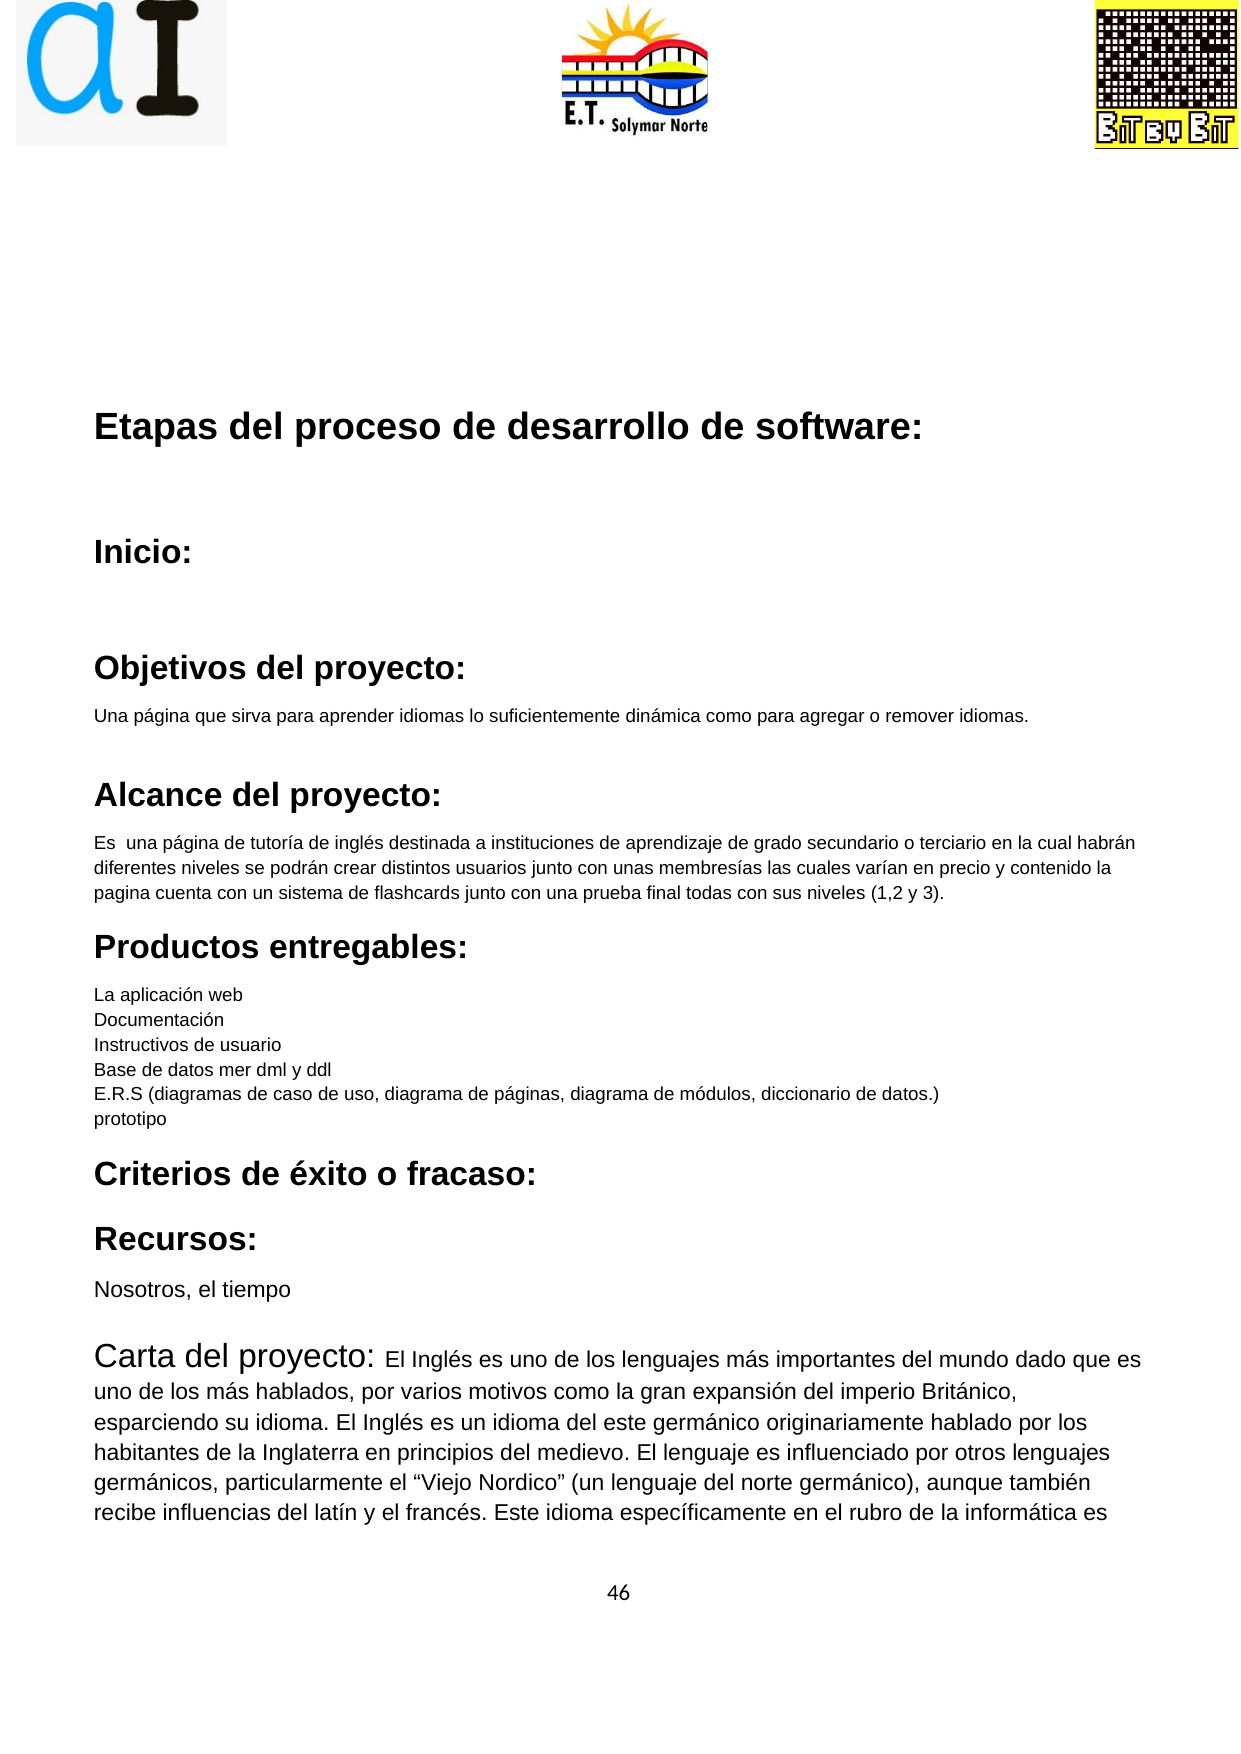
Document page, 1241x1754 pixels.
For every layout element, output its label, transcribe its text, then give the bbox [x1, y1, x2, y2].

text Base de datos mer dml y ddl [94, 1058, 1143, 1080]
subtitle Alcance del proyecto: [94, 775, 1143, 814]
picture [16, 0, 228, 146]
text Carta del proyecto: El Inglés es uno de los lenguajes más importantes del mundo dado que es uno de los más hablados, por varios motivos como la gran expansión del imperio Británico, esparciendo su idioma. El Inglés es un idioma del este germánico originariamente hablado por los habitantes de la Inglaterra en principios del medievo. El lenguaje es influenciado por otros lenguajes germánicos, particularmente el “Viejo Nordico” (un lenguaje del norte germánico), aunque también recibe influencias del latín y el francés. Este idioma específicamente en el rubro de la informática es [94, 1336, 1143, 1526]
text prototipo [94, 1108, 1143, 1129]
subtitle Objetivos del proyecto: [94, 648, 1143, 686]
subtitle Inicio: [94, 531, 1143, 570]
subtitle Criterios de éxito o fracaso: [94, 1153, 1143, 1192]
text Una página que sirva para aprender idiomas lo suficientemente dinámica como para agregar o remover idiomas. [94, 704, 1143, 726]
picture [1094, 0, 1239, 149]
text Instructivos de usuario [94, 1033, 1143, 1055]
subtitle Productos entregables: [94, 927, 1143, 966]
text La aplicación web [94, 984, 1143, 1006]
text Es una página de tutoría de inglés destinada a instituciones de aprendizaje de grado secundario o terciario en la cual habrán diferentes niveles se podrán crear distintos usuarios junto con unas membresías las cuales varían en precio y contenido la pagina cuenta con un sistema de flashcards junto con una prueba final todas con sus niveles (1,2 y 3). [94, 832, 1143, 903]
text E.R.S (diagramas de caso de uso, diagrama de páginas, diagrama de módulos, diccionario de datos.) [94, 1083, 1143, 1105]
subtitle Etapas del proceso de desarrollo de software: [94, 404, 1143, 447]
subtitle Recursos: [94, 1219, 1143, 1257]
text Nosotros, el tiempo [94, 1276, 1143, 1302]
picture [561, 0, 708, 146]
text Documentación [94, 1009, 1143, 1030]
